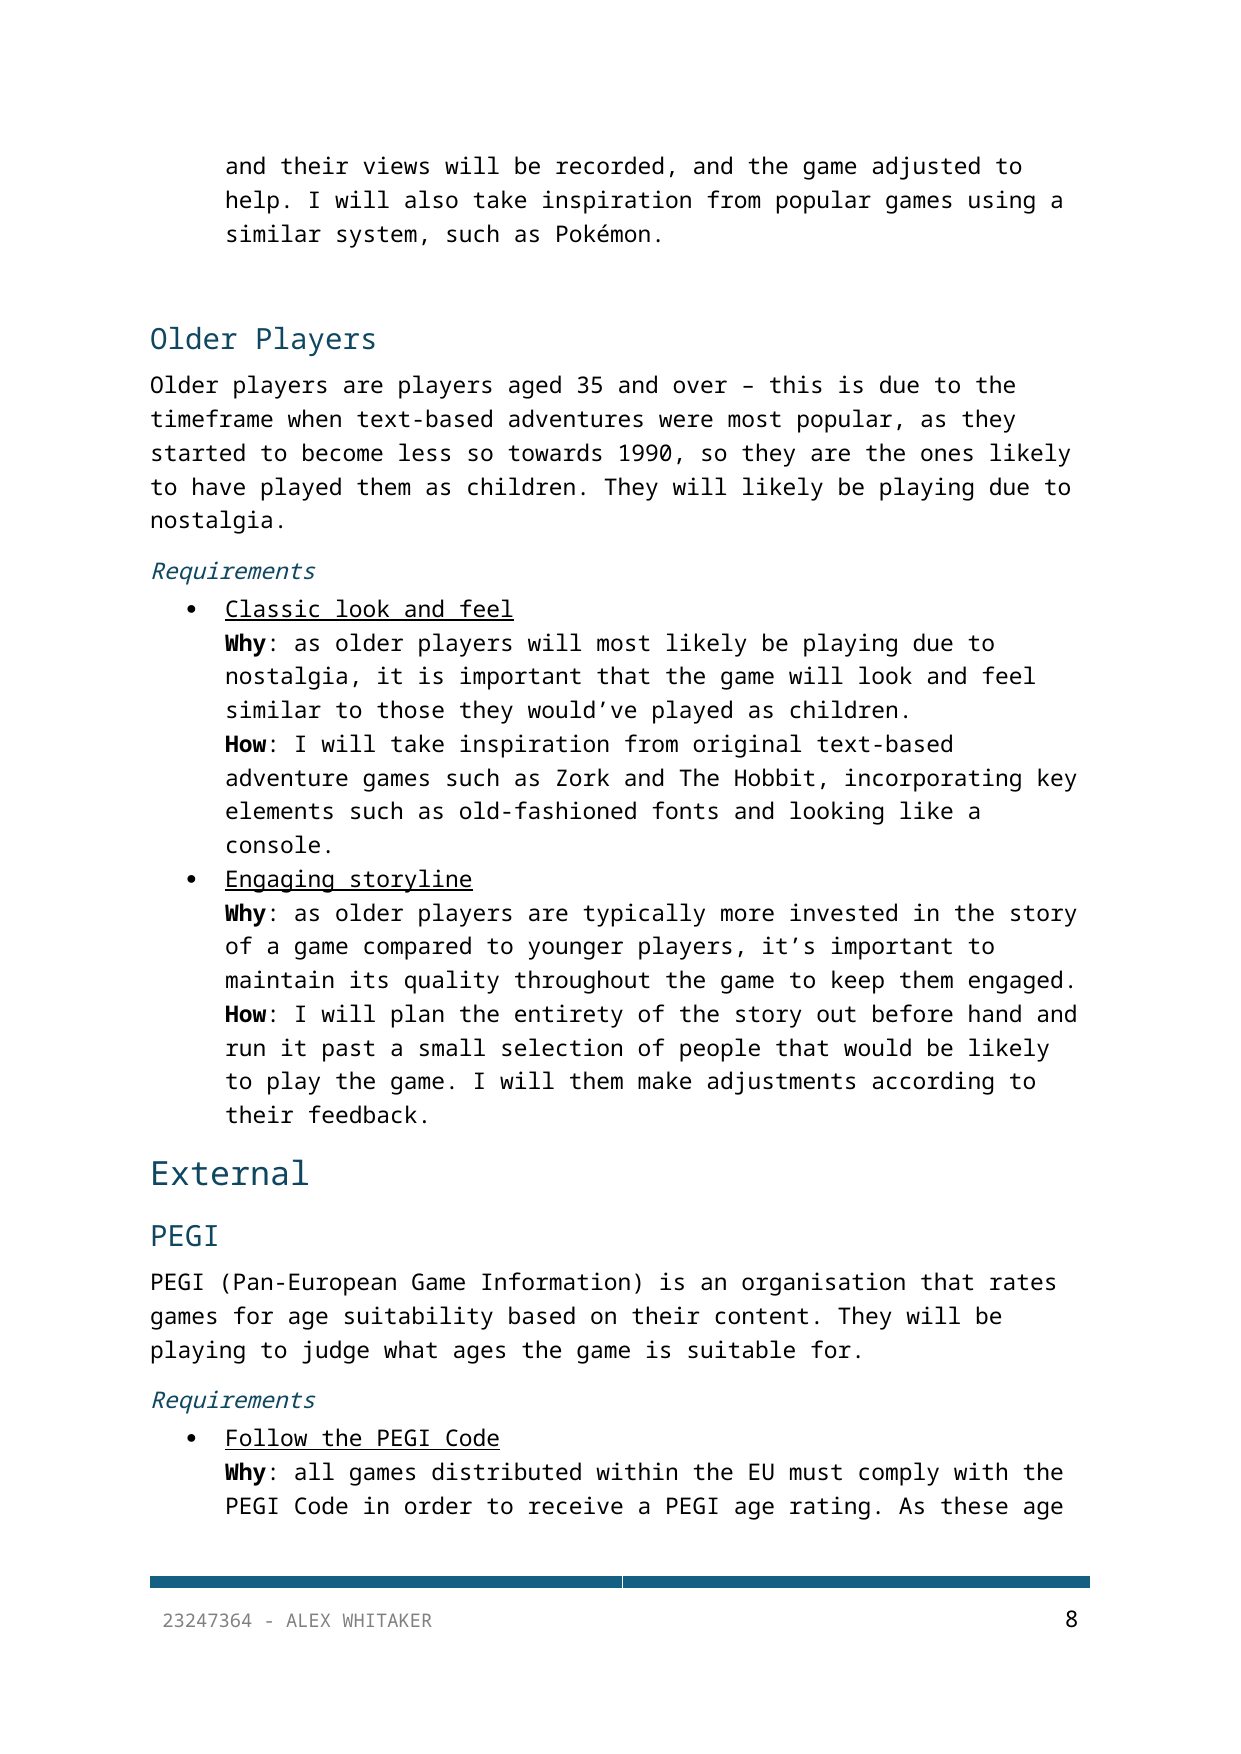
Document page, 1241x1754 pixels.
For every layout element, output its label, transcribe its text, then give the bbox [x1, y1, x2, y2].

list Why: as older players will most likely be playing due to nostalgia, it is important that the game will look and feel similar to those they would’ve played as children. [225, 627, 1090, 725]
list Why: all games distributed within the EU must comply with the PEGI Code in order to receive a PEGI age rating. As these age [225, 1456, 1090, 1521]
text Older players are players aged 35 and over – this is due to the timeframe when text-based adventures were most popular, as they started to become less so towards 1990, so they are the ones likely to have played them as children. They will likely be playing due to nostalgia. [150, 369, 1090, 536]
list Classic look and feel [187, 593, 1090, 624]
list Why: as older players are typically more invested in the story of a game compared to younger players, it’s important to maintain its quality throughout the game to keep them engaged. [225, 897, 1090, 995]
list Engaging storyline [187, 863, 1090, 894]
list How: I will take inspiration from original text-based adventure games such as Zork and The Hobbit, incorporating key elements such as old-fashioned fonts and looking like a console. [225, 728, 1090, 860]
subtitle Requirements [150, 555, 1090, 586]
subtitle PEGI [150, 1215, 1090, 1255]
subtitle Older Players [150, 318, 1090, 358]
subtitle External [150, 1149, 1090, 1195]
list Follow the PEGI Code [187, 1422, 1090, 1453]
list and their views will be recorded, and the game adjusted to help. I will also take inspiration from popular games using a similar system, such as Pokémon. [225, 150, 1090, 249]
subtitle Requirements [150, 1384, 1090, 1415]
list How: I will plan the entirety of the story out before hand and run it past a small selection of people that would be likely to play the game. I will them make adjustments according to their feedback. [225, 998, 1090, 1130]
text PEGI (Pan-European Game Information) is an organisation that rates games for age suitability based on their content. They will be playing to judge what ages the game is suitable for. [150, 1266, 1090, 1365]
